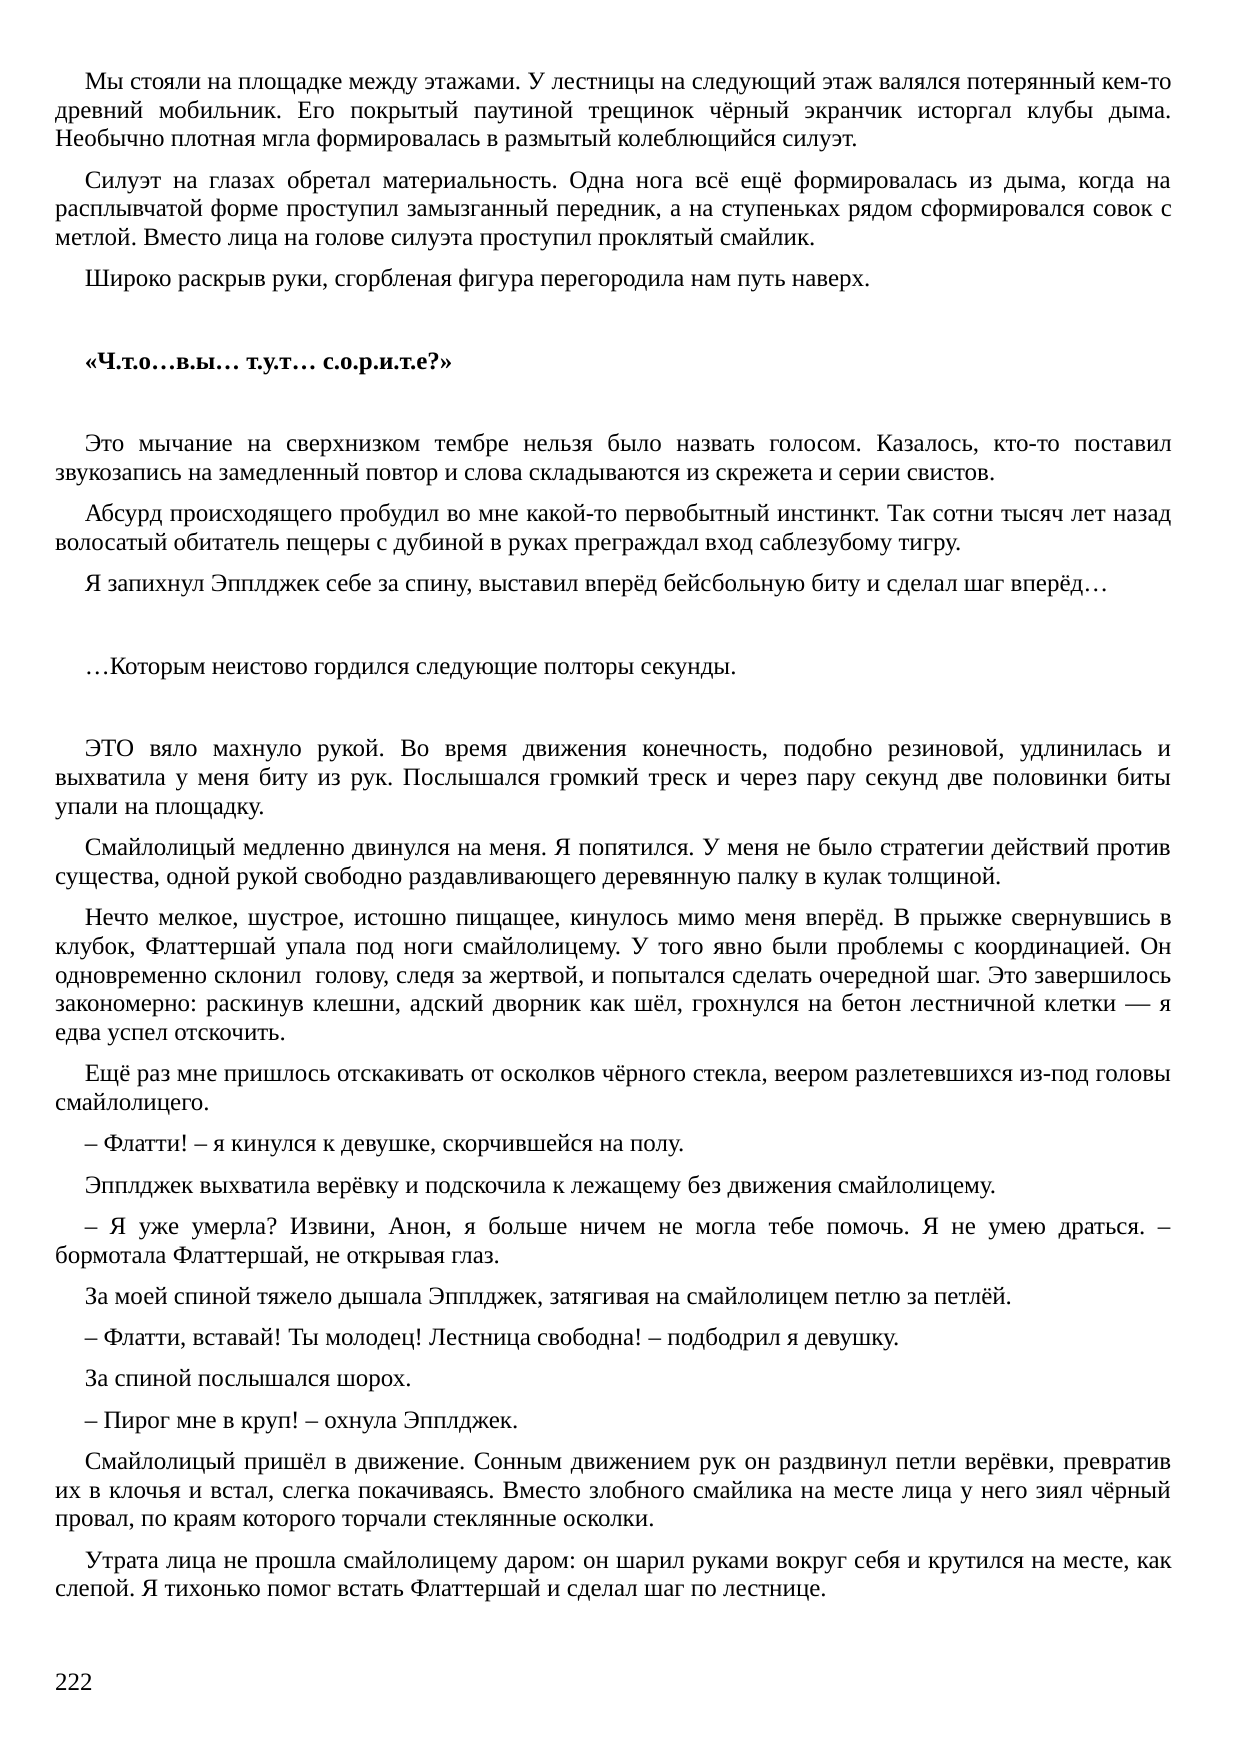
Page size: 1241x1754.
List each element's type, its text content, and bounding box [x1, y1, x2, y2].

text Силуэт на глазах обретал материальность. Одна нога всё ещё формировалась из дыма, когда на расплывчатой форме проступил замызганный передник, а на ступеньках рядом сформировался совок с метлой. Вместо лица на голове силуэта проступил проклятый смайлик. [55, 165, 1173, 251]
text Мы стояли на площадке между этажами. У лестницы на следующий этаж валялся потерянный кем-то древний мобильник. Его покрытый паутиной трещинок чёрный экранчик исторгал клубы дыма. Необычно плотная мгла формировалась в размытый колеблющийся силуэт. [55, 66, 1173, 152]
text Утрата лица не прошла смайлолицему даром: он шарил руками вокруг себя и крутился на месте, как слепой. Я тихонько помог встать Флаттершай и сделал шаг по лестнице. [55, 1545, 1173, 1602]
text Смайлолицый пришёл в движение. Сонным движением рук он раздвинул петли верёвки, превратив их в клочья и встал, слегка покачиваясь. Вместо злобного смайлика на месте лица у него зиял чёрный провал, по краям которого торчали стеклянные осколки. [55, 1446, 1173, 1532]
text Нечто мелкое, шустрое, истошно пищащее, кинулось мимо меня вперёд. В прыжке свернувшись в клубок, Флаттершай упала под ноги смайлолицему. У того явно были проблемы с координацией. Он одновременно склонил голову, следя за жертвой, и попытался сделать очередной шаг. Это завершилось закономерно: раскинув клешни, адский дворник как шёл, грохнулся на бетон лестничной клетки — я едва успел отскочить. [55, 902, 1173, 1046]
text Смайлолицый медленно двинулся на меня. Я попятился. У меня не было стратегии действий против существа, одной рукой свободно раздавливающего деревянную палку в кулак толщиной. [55, 832, 1173, 890]
text …Которым неистово гордился следующие полторы секунды. [55, 651, 1173, 680]
text За моей спиной тяжело дышала Эпплджек, затягивая на смайлолицем петлю за петлёй. [55, 1281, 1173, 1310]
text «Ч.т.о…в.ы… т.у.т… с.о.р.и.т.е?» [55, 346, 1173, 375]
text – Флатти! – я кинулся к девушке, скорчившейся на полу. [55, 1128, 1173, 1157]
text Это мычание на сверхнизком тембре нельзя было назвать голосом. Казалось, кто-то поставил звукозапись на замедленный повтор и слова складываются из скрежета и серии свистов. [55, 428, 1173, 486]
text Эпплджек выхватила верёвку и подскочила к лежащему без движения смайлолицему. [55, 1170, 1173, 1198]
text ЭТО вяло махнуло рукой. Во время движения конечность, подобно резиновой, удлинилась и выхватила у меня биту из рук. Послышался громкий треск и через пару секунд две половинки биты упали на площадку. [55, 733, 1173, 820]
text Широко раскрыв руки, сгорбленая фигура перегородила нам путь наверх. [55, 263, 1173, 292]
text Абсурд происходящего пробудил во мне какой-то первобытный инстинкт. Так сотни тысяч лет назад волосатый обитатель пещеры с дубиной в руках преграждал вход саблезубому тигру. [55, 498, 1173, 556]
text Ещё раз мне пришлось отскакивать от осколков чёрного стекла, веером разлетевшихся из-под головы смайлолицего. [55, 1058, 1173, 1116]
text – Пирог мне в круп! – охнула Эпплджек. [55, 1405, 1173, 1433]
text Я запихнул Эпплджек себе за спину, выставил вперёд бейсбольную биту и сделал шаг вперёд… [55, 568, 1173, 597]
text За спиной послышался шорох. [55, 1363, 1173, 1392]
text – Я уже умерла? Извини, Анон, я больше ничем не могла тебе помочь. Я не умею драться. – бормотала Флаттершай, не открывая глаз. [55, 1211, 1173, 1268]
text – Флатти, вставай! Ты молодец! Лестница свободна! – подбодрил я девушку. [55, 1322, 1173, 1351]
